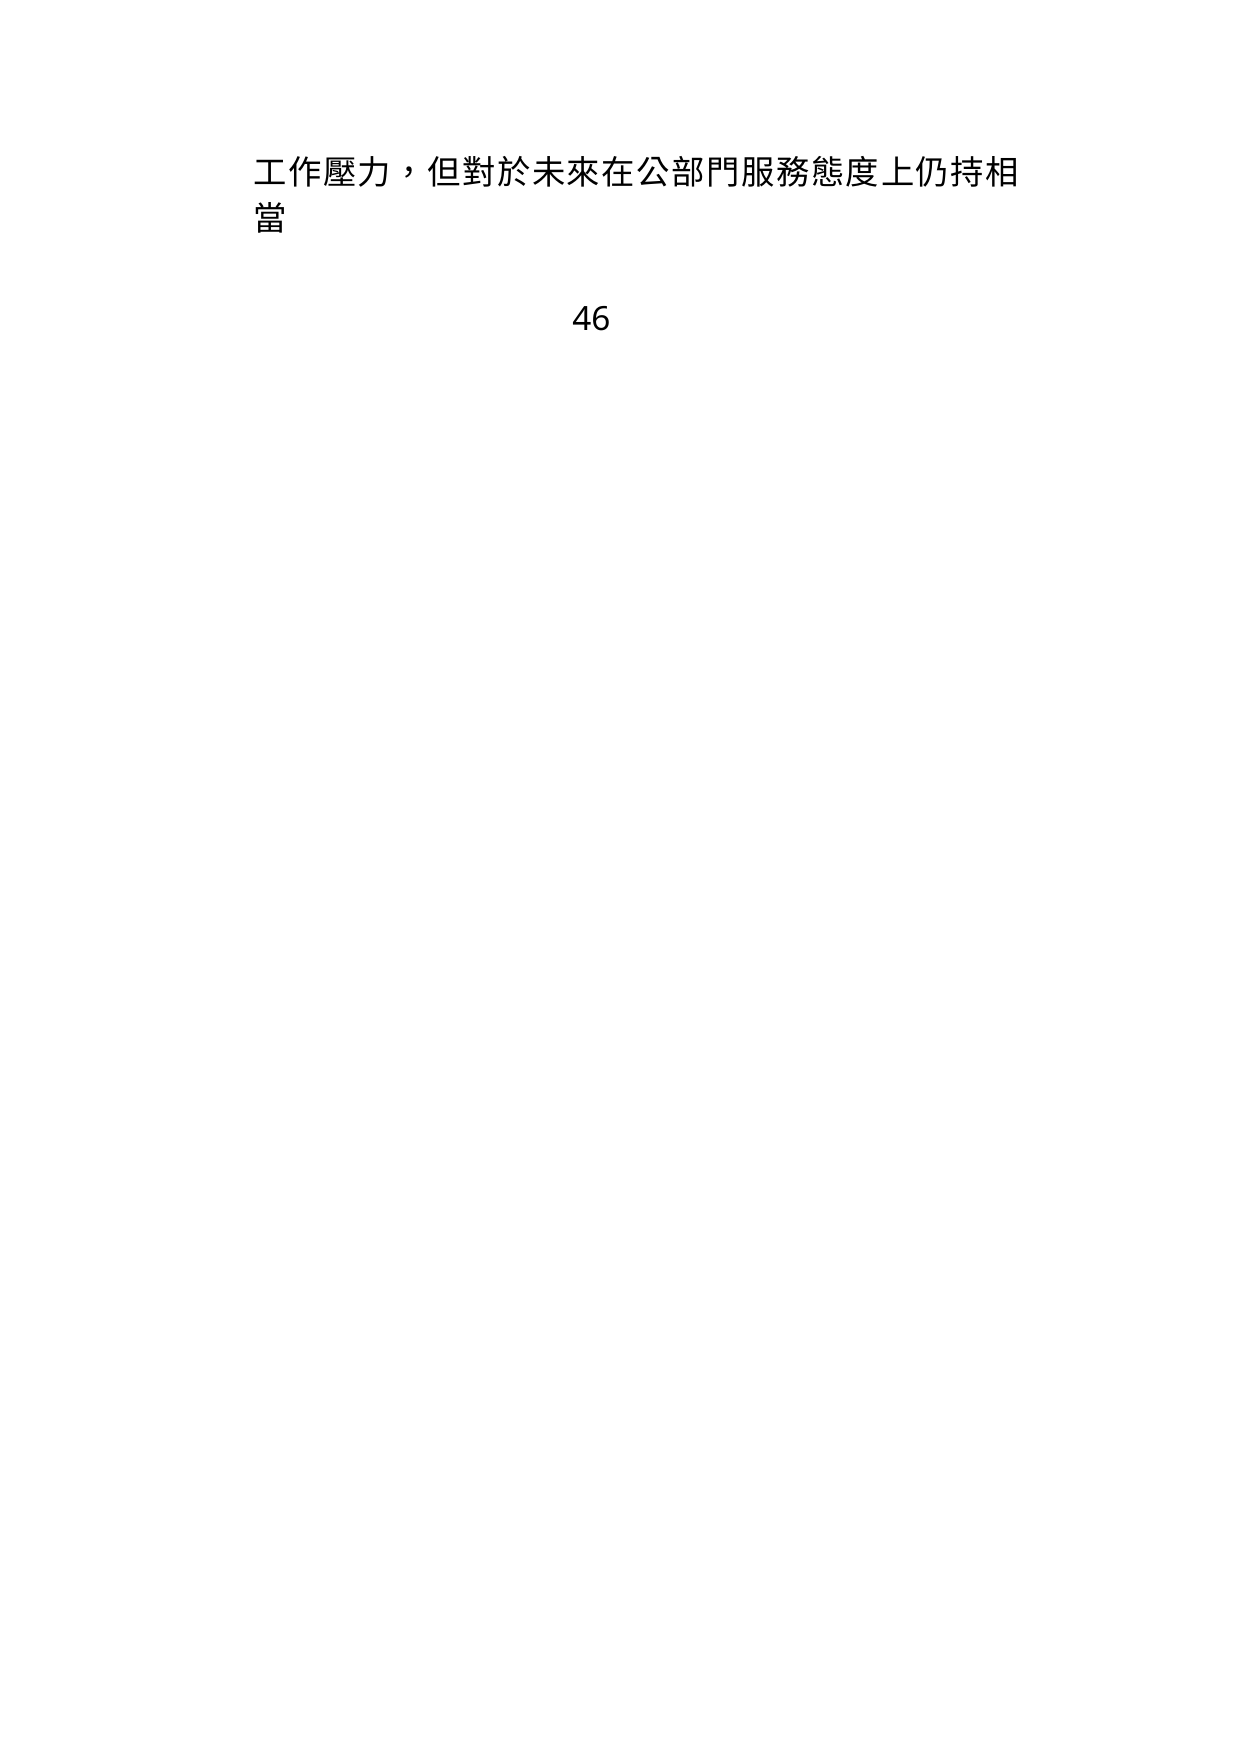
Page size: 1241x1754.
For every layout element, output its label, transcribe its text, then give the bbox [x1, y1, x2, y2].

text 工作壓力，但對於未來在公部門服務態度上仍持相當 [253, 148, 1019, 239]
